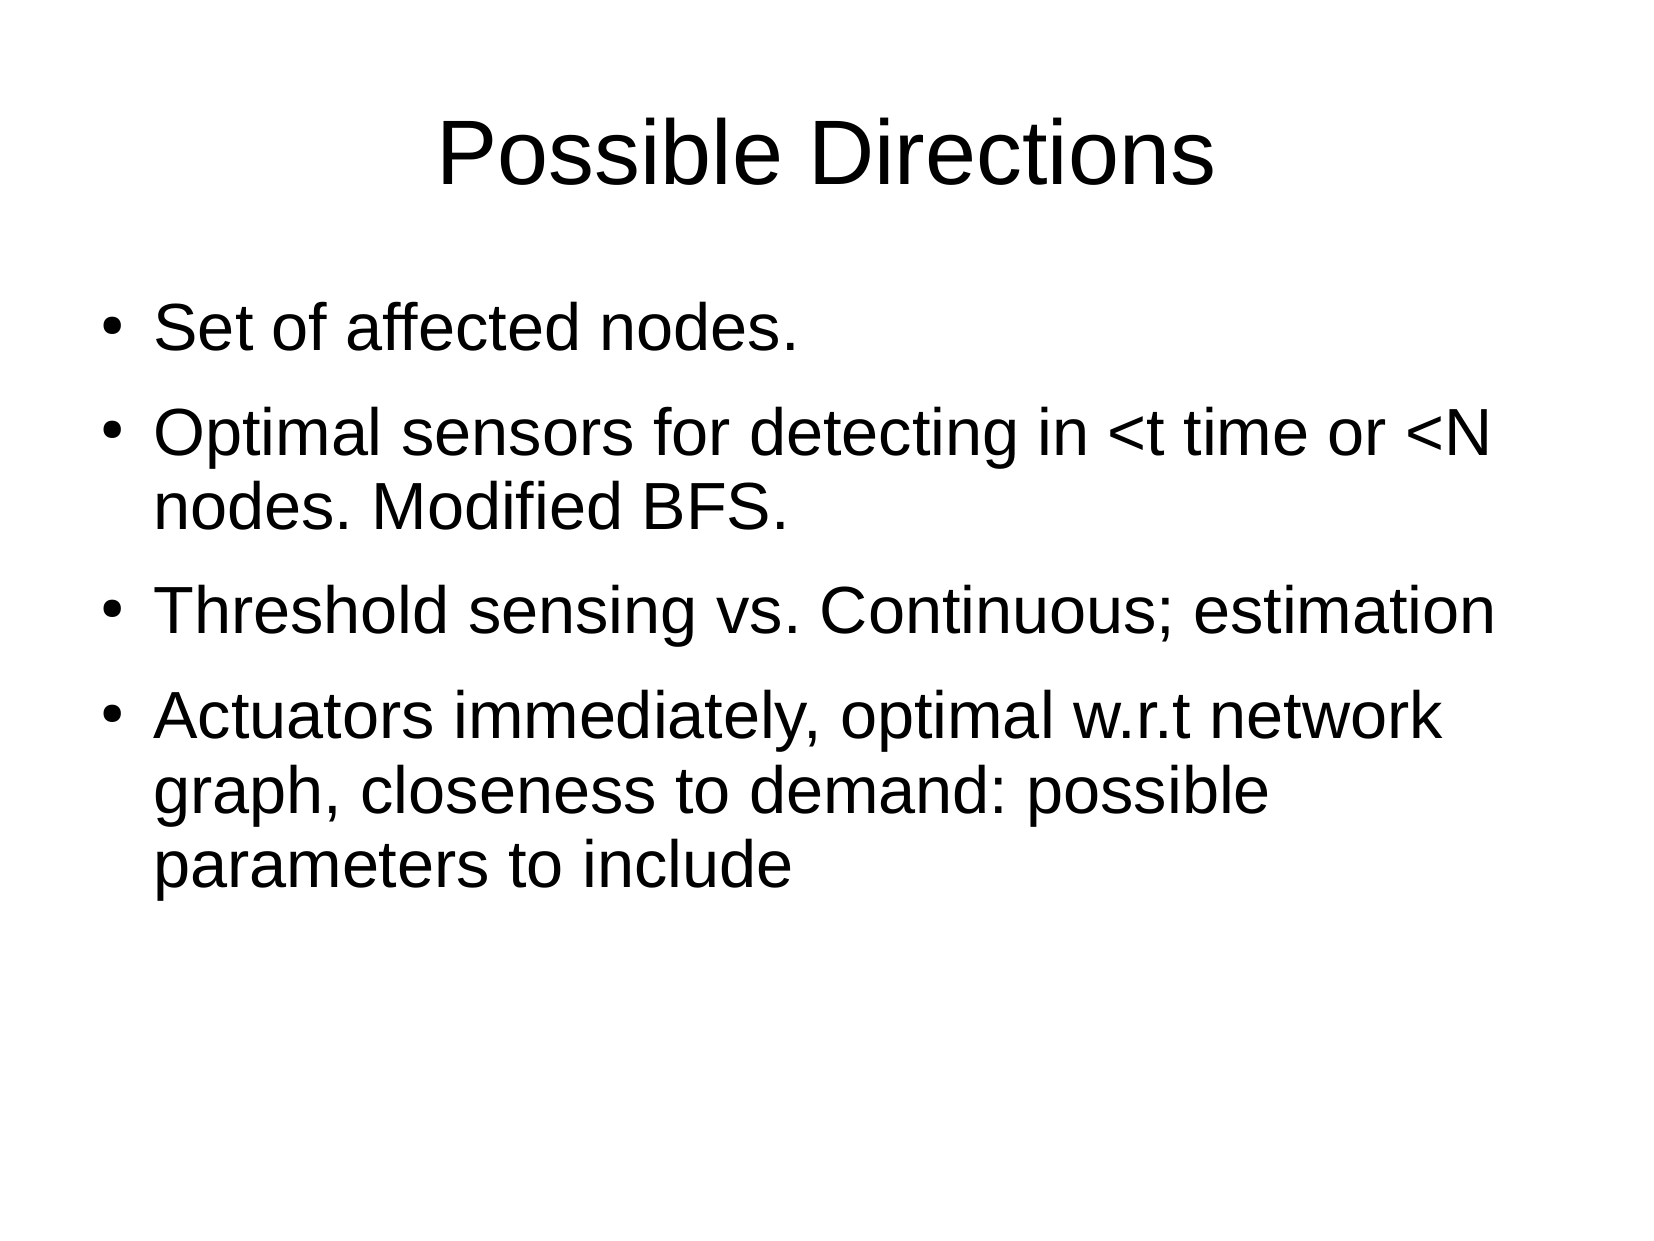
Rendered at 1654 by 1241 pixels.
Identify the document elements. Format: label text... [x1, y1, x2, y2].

title Possible Directions [82, 49, 1571, 257]
list Set of affected nodes. Optimal sensors for detecting in <t time or <N nodes. Modified BFS. Threshold sensing vs. Continuous; estimation Actuators immediately, optimal w.r.t network graph, closeness to demand: possible parameters to include [82, 290, 1571, 1010]
